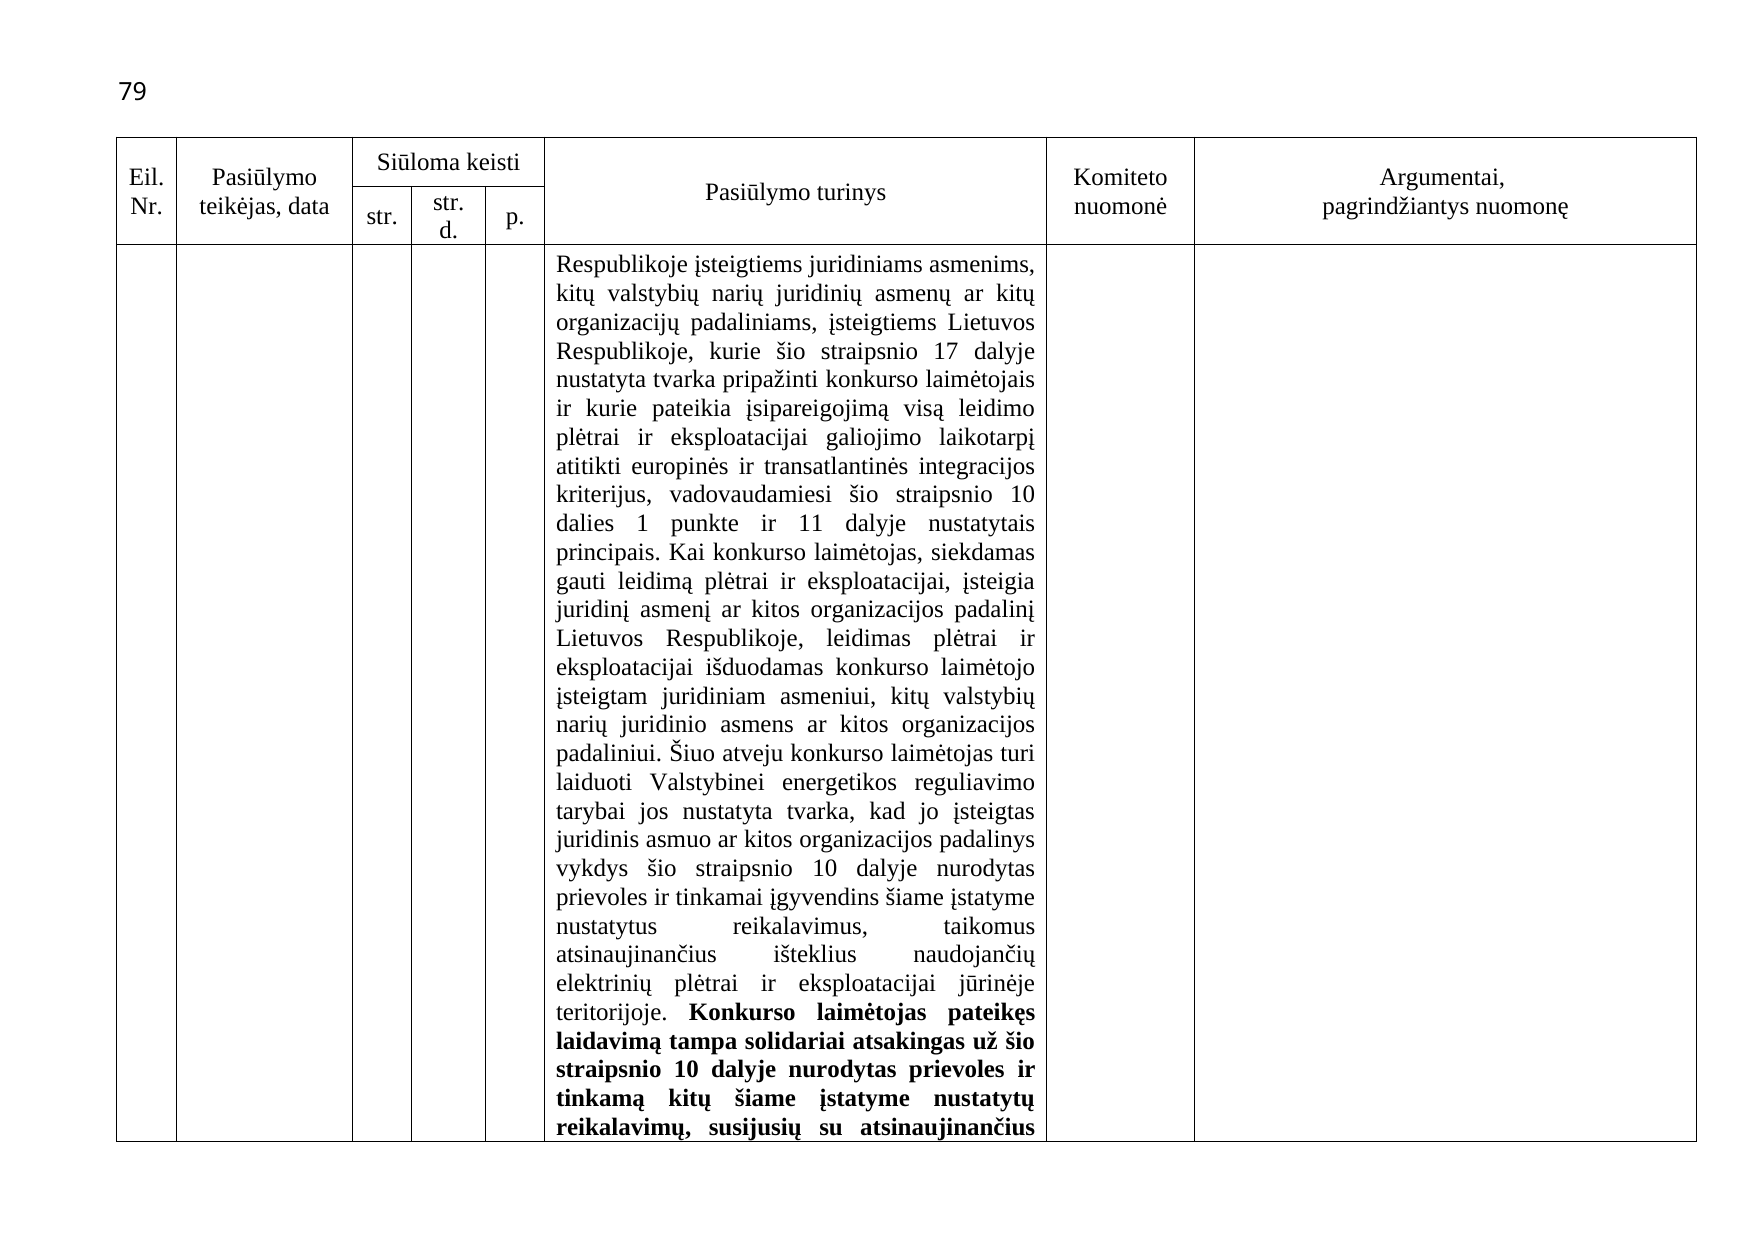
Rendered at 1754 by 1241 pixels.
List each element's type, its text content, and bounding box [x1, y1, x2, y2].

table_cell str. d. [412, 187, 485, 244]
table_cell [353, 245, 411, 1141]
table_cell str. [353, 187, 411, 244]
table_cell [117, 245, 176, 1141]
table_header Pasiūlymo turinys [545, 138, 1046, 244]
table_header Argumentai, pagrindžiantys nuomonę [1195, 138, 1696, 244]
table_header Siūloma keisti [353, 138, 544, 186]
table_cell [486, 245, 544, 1141]
table_header Eil. Nr. [117, 138, 176, 244]
table_header Pasiūlymo teikėjas, data [177, 138, 352, 244]
table_cell [177, 245, 352, 1141]
table_header Komiteto nuomonė [1047, 138, 1194, 244]
table_cell [412, 245, 485, 1141]
table_cell p. [486, 187, 544, 244]
table_cell [1047, 245, 1194, 1141]
table_cell Respublikoje įsteigtiems juridiniams asmenims, kitų valstybių narių juridinių asmenų ar kitų organizacijų padaliniams, įsteigtiems Lietuvos Respublikoje, kurie šio straipsnio 17 dalyje nustatyta tvarka pripažinti konkurso laimėtojais ir kurie pateikia įsipareigojimą visą leidimo plėtrai ir eksploatacijai galiojimo laikotarpį atitikti europinės ir transatlantinės integracijos kriterijus, vadovaudamiesi šio straipsnio 10 dalies 1 punkte ir 11 dalyje nustatytais principais. Kai konkurso laimėtojas, siekdamas gauti leidimą plėtrai ir eksploatacijai, įsteigia juridinį asmenį ar kitos organizacijos padalinį Lietuvos Respublikoje, leidimas plėtrai ir eksploatacijai išduodamas konkurso laimėtojo įsteigtam juridiniam asmeniui, kitų valstybių narių juridinio asmens ar kitos organizacijos padaliniui. Šiuo atveju konkurso laimėtojas turi laiduoti Valstybinei energetikos reguliavimo tarybai jos nustatyta tvarka, kad jo įsteigtas juridinis asmuo ar kitos organizacijos padalinys vykdys šio straipsnio 10 dalyje nurodytas prievoles ir tinkamai įgyvendins šiame įstatyme nustatytus reikalavimus, taikomus atsinaujinančius išteklius naudojančių elektrinių plėtrai ir eksploatacijai jūrinėje teritorijoje. Konkurso laimėtojas pateikęs laidavimą tampa solidariai atsakingas už šio straipsnio 10 dalyje nurodytas prievoles ir tinkamą kitų šiame įstatyme nustatytų reikalavimų, susijusių su atsinaujinančius [545, 245, 1046, 1141]
table_cell [1195, 245, 1696, 1141]
